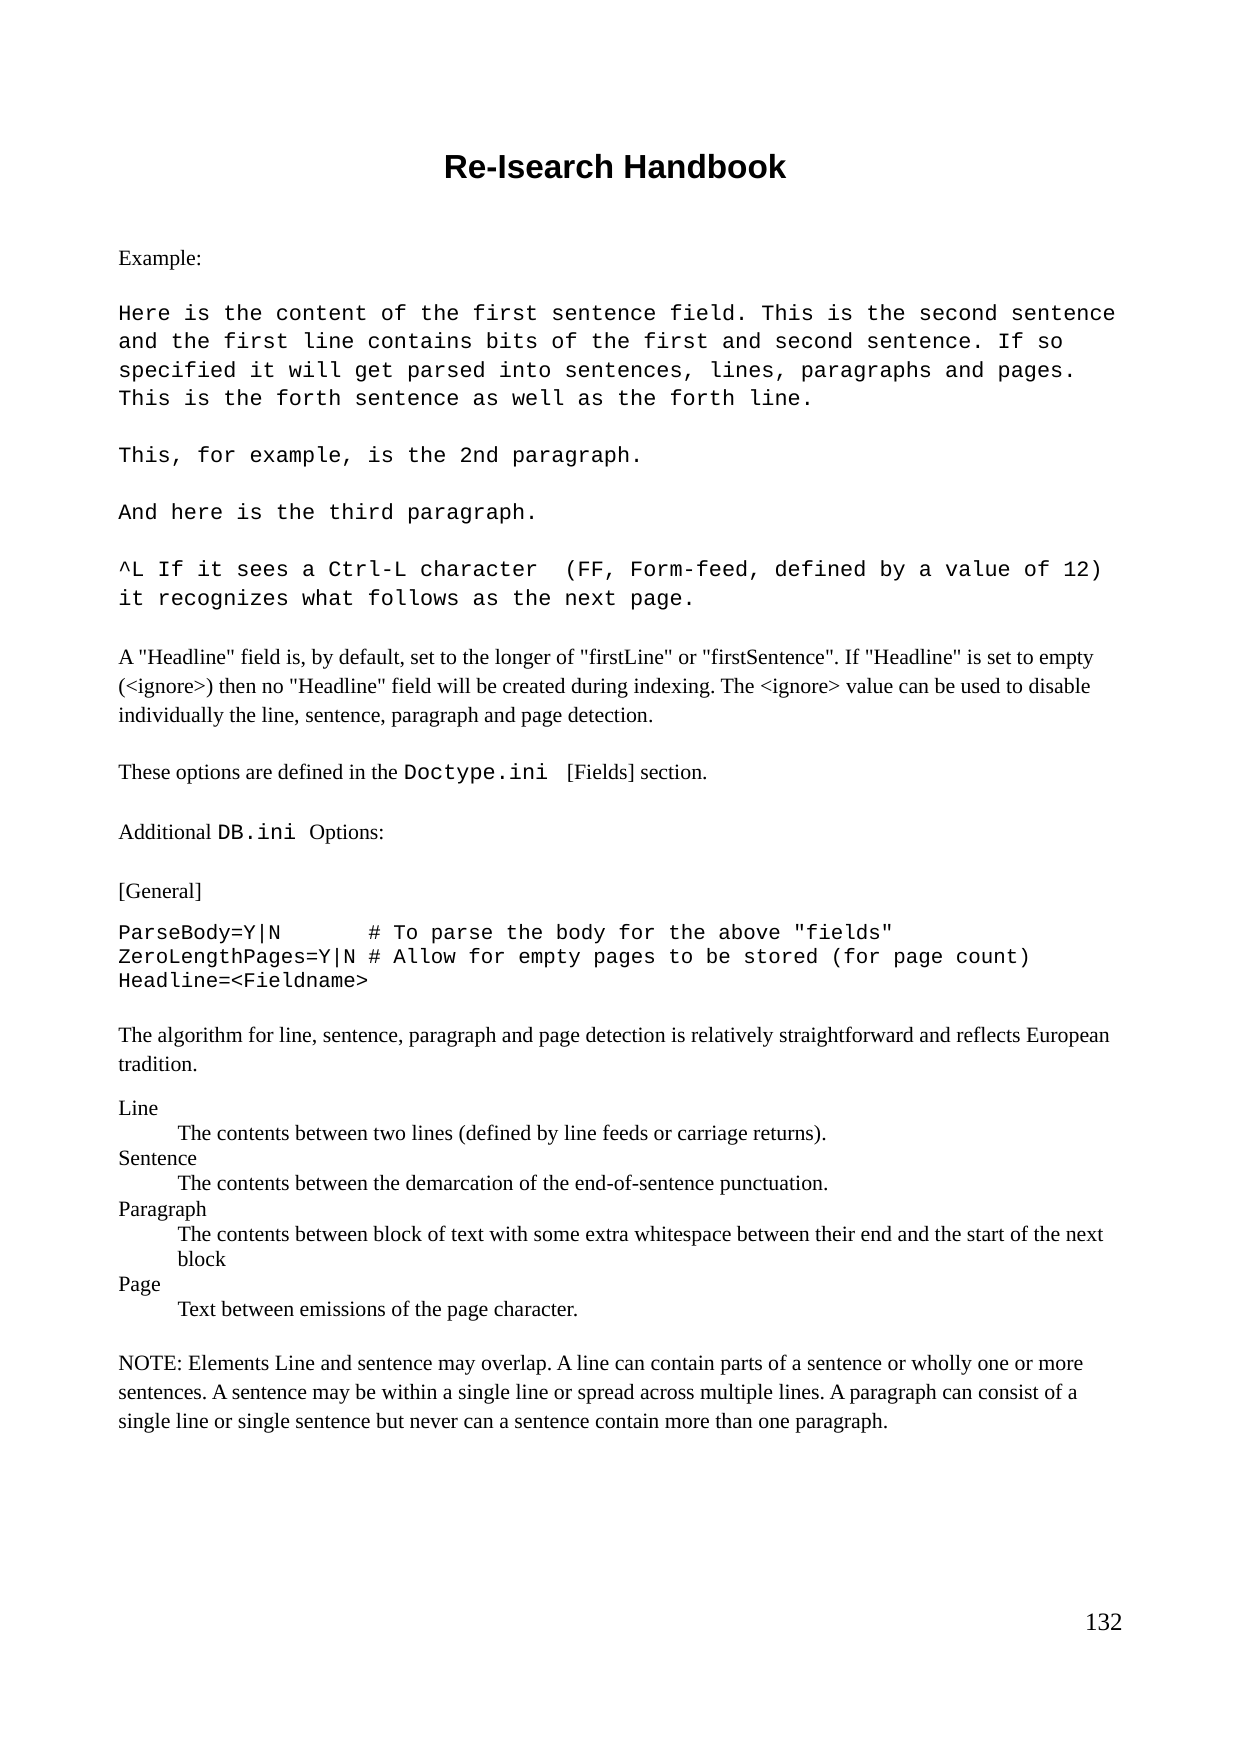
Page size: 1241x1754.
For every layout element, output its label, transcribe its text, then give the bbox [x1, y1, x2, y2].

text ZeroLengthPages=Y|N # Allow for empty pages to be stored (for page count) [118, 946, 1122, 969]
text [General] [118, 878, 1122, 903]
list The contents between block of text with some extra whitespace between their end and the start of the next block [177, 1221, 1122, 1271]
list The contents between the demarcation of the end-of-sentence punctuation. [177, 1170, 1122, 1196]
text ^L If it sees a Ctrl-L character (FF, Form-feed, defined by a value of 12) it recognizes what follows as the next page. [118, 558, 1122, 612]
text This, for example, is the 2nd paragraph. [118, 444, 1122, 469]
list Text between emissions of the page character. [177, 1296, 1122, 1322]
text And here is the third paragraph. [118, 502, 1122, 526]
text Headline=<Fieldname> [118, 969, 1122, 993]
text The algorithm for line, sentence, paragraph and page detection is relatively straightforward and reflects European tradition. [118, 1022, 1122, 1076]
text A "Headline" field is, by default, set to the longer of "firstLine" or "firstSentence". If "Headline" is set to empty (<ignore>) then no "Headline" field will be created during indexing. The <ignore> value can be used to disable individually the line, sentence, paragraph and page detection. [118, 644, 1122, 727]
text Here is the content of the first sentence field. This is the second sentence and the first line contains bits of the first and second sentence. If so specified it will get parsed into sentences, lines, paragraphs and pages. This is the forth sentence as well as the forth line. [118, 302, 1122, 412]
subtitle Line [118, 1095, 1122, 1120]
text NOTE: Elements Line and sentence may overlap. A line can contain parts of a sentence or wholly one or more sentences. A sentence may be within a single line or spread across multiple lines. A paragraph can consist of a single line or single sentence but never can a sentence contain more than one paragraph. [118, 1350, 1122, 1433]
subtitle Page [118, 1271, 1122, 1296]
subtitle Sentence [118, 1145, 1122, 1170]
subtitle Paragraph [118, 1196, 1122, 1221]
text These options are defined in the Doctype.ini [Fields] section. [118, 759, 1122, 786]
list The contents between two lines (defined by line feeds or carriage returns). [177, 1120, 1122, 1145]
text ParseBody=Y|N # To parse the body for the above "fields" [118, 922, 1122, 946]
text Example: [118, 245, 1122, 270]
text Additional DB.ini Options: [118, 819, 1122, 846]
